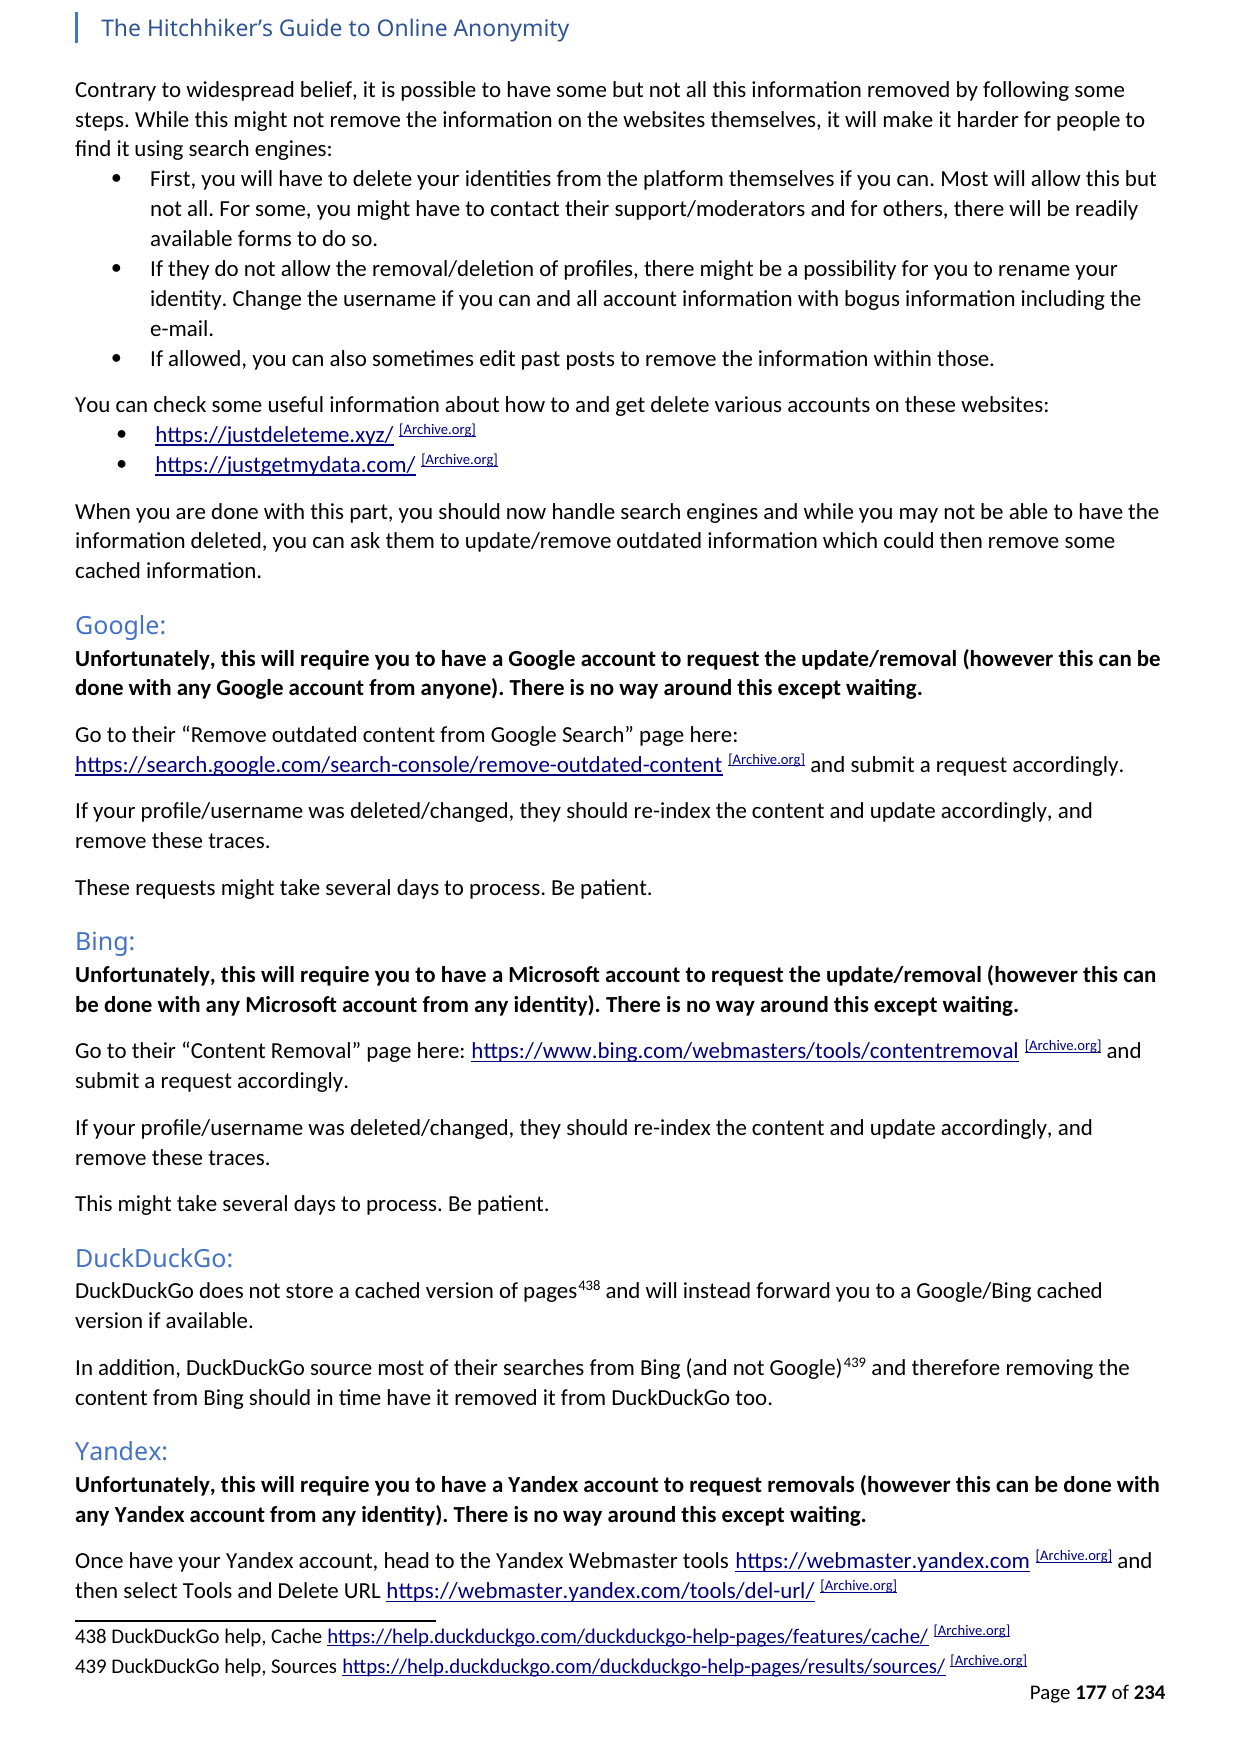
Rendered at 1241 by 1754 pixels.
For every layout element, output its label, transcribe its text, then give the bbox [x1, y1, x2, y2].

subtitle DuckDuckGo: [75, 1240, 1165, 1274]
subtitle Bing: [75, 924, 1165, 958]
list https://justgetmydata.com/ [Archive.org] [118, 450, 1165, 478]
text Contrary to widespread belief, it is possible to have some but not all this information removed by following some steps. While this might not remove the information on the websites themselves, it will make it harder for people to find it using search engines: [75, 75, 1165, 163]
text Unfortunately, this will require you to have a Google account to request the update/removal (however this can be done with any Google account from anyone). There is no way around this except waiting. [75, 644, 1165, 702]
text When you are done with this part, you should now handle search engines and while you may not be able to have the information deleted, you can ask them to update/remove outdated information which could then remove some cached information. [75, 497, 1165, 584]
subtitle Yandex: [75, 1434, 1165, 1468]
text If your profile/username was deleted/changed, they should re-index the content and update accordingly, and remove these traces. [75, 1113, 1165, 1171]
text Once have your Yandex account, head to the Yandex Webmaster tools https://webmaster.yandex.com [Archive.org] and then select Tools and Delete URL https://webmaster.yandex.com/tools/del-url/ [Archive.org] [75, 1546, 1165, 1604]
text These requests might take several days to process. Be patient. [75, 873, 1165, 901]
list First, you will have to delete your identities from the platform themselves if you can. Most will allow this but not all. For some, you might have to contact their support/moderators and for others, there will be readily available forms to do so. [112, 164, 1165, 252]
text This might take several days to process. Be patient. [75, 1189, 1165, 1217]
text DuckDuckGo does not store a cached version of pages and will instead forward you to a Google/Bing cached version if available. [75, 1277, 1165, 1334]
list If allowed, you can also sometimes edit past posts to remove the information within those. [112, 344, 1165, 372]
text If your profile/username was deleted/changed, they should re-index the content and update accordingly, and remove these traces. [75, 797, 1165, 854]
subtitle Google: [75, 607, 1165, 641]
list https://justdeleteme.xyz/ [Archive.org] [118, 420, 1165, 448]
text Go to their “Remove outdated content from Google Search” page here: https://search.google.com/search-console/remove-outdated-content [Archive.org] and submit a request accordingly. [75, 720, 1165, 778]
text Unfortunately, this will require you to have a Yandex account to request removals (however this can be done with any Yandex account from any identity). There is no way around this except waiting. [75, 1470, 1165, 1528]
text DuckDuckGo help, Sources https://help.duckduckgo.com/duckduckgo-help-pages/results/sources/ [Archive.org] [75, 1651, 1165, 1679]
text Go to their “Content Removal” page here: https://www.bing.com/webmasters/tools/contentremoval [Archive.org] and submit a request accordingly. [75, 1037, 1165, 1094]
text In addition, DuckDuckGo source most of their searches from Bing (and not Google) and therefore removing the content from Bing should in time have it removed it from DuckDuckGo too. [75, 1353, 1165, 1411]
text DuckDuckGo help, Cache https://help.duckduckgo.com/duckduckgo-help-pages/features/cache/ [Archive.org] [75, 1621, 1165, 1649]
list If they do not allow the removal/deletion of profiles, there might be a possibility for you to rename your identity. Change the username if you can and all account information with bogus information including the e-mail. [112, 254, 1165, 342]
text Unfortunately, this will require you to have a Microsoft account to request the update/removal (however this can be done with any Microsoft account from any identity). There is no way around this except waiting. [75, 960, 1165, 1018]
text You can check some useful information about how to and get delete various accounts on these websites: [75, 390, 1165, 418]
